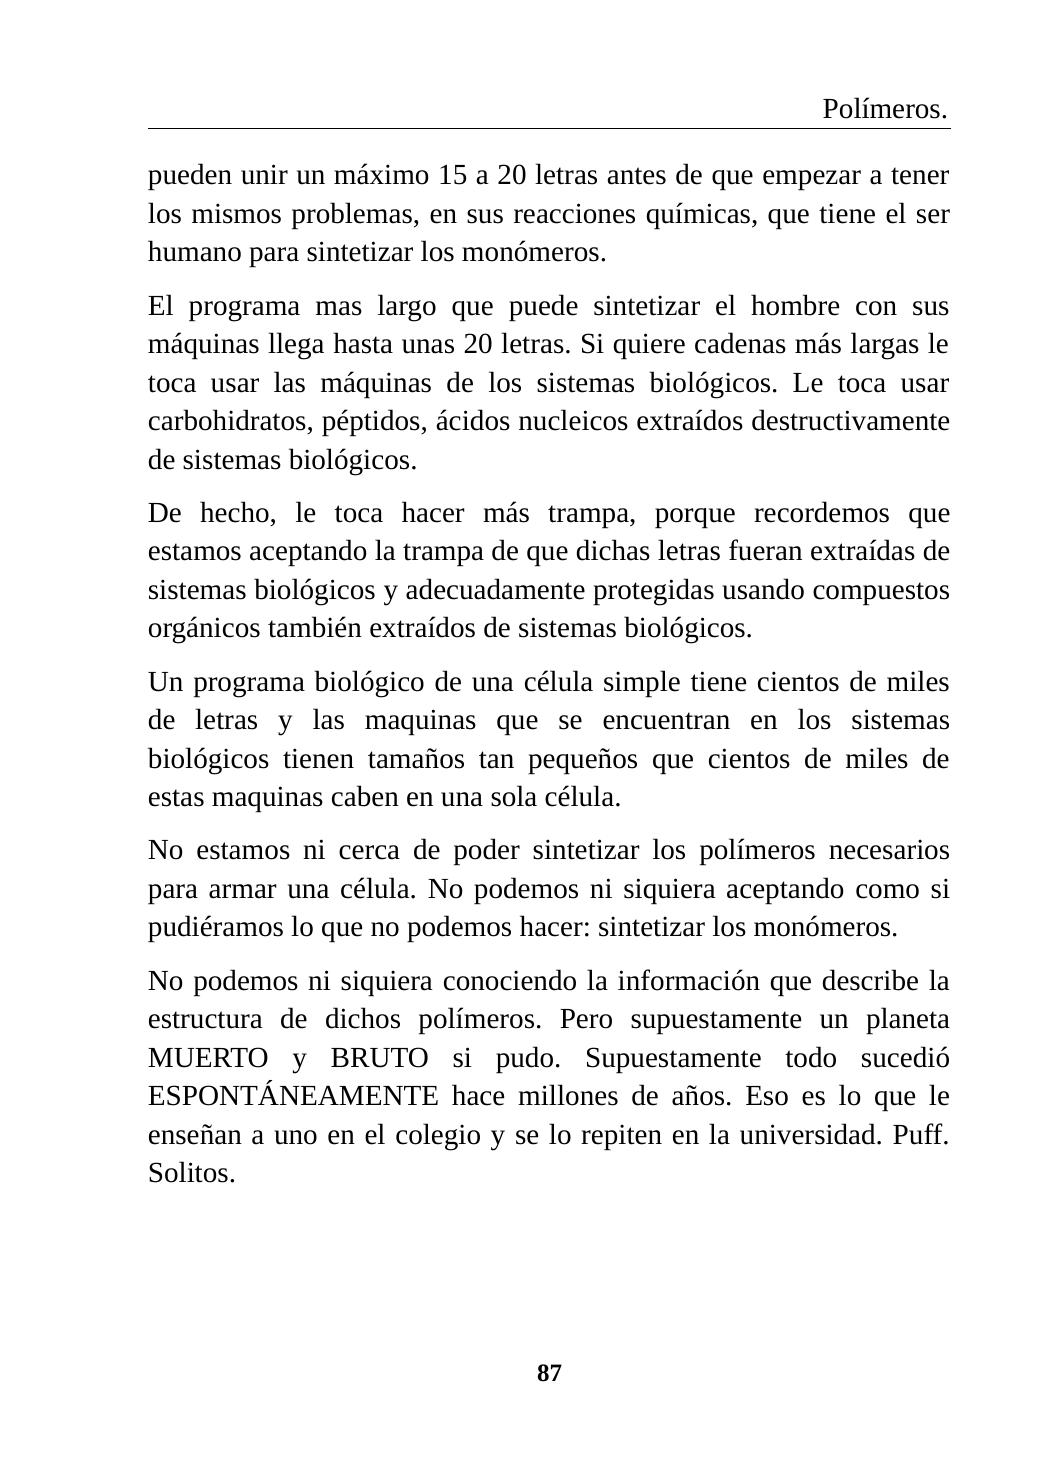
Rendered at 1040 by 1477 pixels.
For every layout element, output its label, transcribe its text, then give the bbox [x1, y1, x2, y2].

text Un programa biológico de una célula simple tiene cientos de miles de letras y las maquinas que se encuentran en los sistemas biológicos tienen tamaños tan pequeños que cientos de miles de estas maquinas caben en una sola célula. [148, 664, 951, 813]
text pueden unir un máximo 15 a 20 letras antes de que empezar a tener los mismos problemas, en sus reacciones químicas, que tiene el ser humano para sintetizar los monómeros. [148, 157, 951, 268]
text No estamos ni cerca de poder sintetizar los polímeros necesarios para armar una célula. No podemos ni siquiera aceptando como si pudiéramos lo que no podemos hacer: sintetizar los monómeros. [148, 832, 951, 943]
text De hecho, le toca hacer más trampa, porque recordemos que estamos aceptando la trampa de que dichas letras fueran extraídas de sistemas biológicos y adecuadamente protegidas usando compuestos orgánicos también extraídos de sistemas biológicos. [148, 495, 951, 644]
text No podemos ni siquiera conociendo la información que describe la estructura de dichos polímeros. Pero supuestamente un planeta MUERTO y BRUTO si pudo. Supuestamente todo sucedió ESPONTÁNEAMENTE hace millones de años. Eso es lo que le enseñan a uno en el colegio y se lo repiten en la universidad. Puff. Solitos. [148, 963, 951, 1189]
text El programa mas largo que puede sintetizar el hombre con sus máquinas llega hasta unas 20 letras. Si quiere cadenas más largas le toca usar las máquinas de los sistemas biológicos. Le toca usar carbohidratos, péptidos, ácidos nucleicos extraídos destructivamente de sistemas biológicos. [148, 288, 951, 475]
